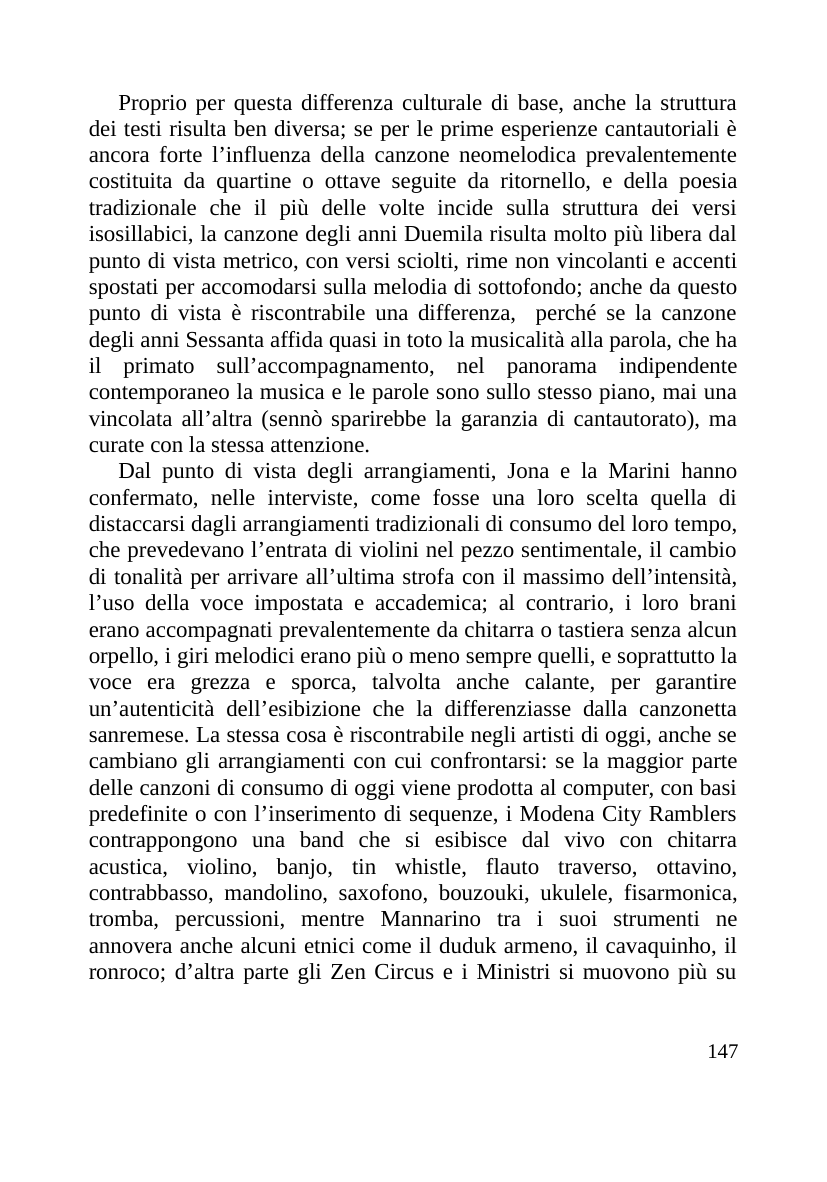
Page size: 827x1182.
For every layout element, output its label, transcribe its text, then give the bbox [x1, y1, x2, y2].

text Proprio per questa differenza culturale di base, anche la struttura dei testi risulta ben diversa; se per le prime esperienze cantautoriali è ancora forte l’influenza della canzone neomelodica prevalentemente costituita da quartine o ottave seguite da ritornello, e della poesia tradizionale che il più delle volte incide sulla struttura dei versi isosillabici, la canzone degli anni Duemila risulta molto più libera dal punto di vista metrico, con versi sciolti, rime non vincolanti e accenti spostati per accomodarsi sulla melodia di sottofondo; anche da questo punto di vista è riscontrabile una differenza, perché se la canzone degli anni Sessanta affida quasi in toto la musicalità alla parola, che ha il primato sull’accompagnamento, nel panorama indipendente contemporaneo la musica e le parole sono sullo stesso piano, mai una vincolata all’altra (sennò sparirebbe la garanzia di cantautorato), ma curate con la stessa attenzione. [88, 88, 738, 457]
text Dal punto di vista degli arrangiamenti, Jona e la Marini hanno confermato, nelle interviste, come fosse una loro scelta quella di distaccarsi dagli arrangiamenti tradizionali di consumo del loro tempo, che prevedevano l’entrata di violini nel pezzo sentimentale, il cambio di tonalità per arrivare all’ultima strofa con il massimo dell’intensità, l’uso della voce impostata e accademica; al contrario, i loro brani erano accompagnati prevalentemente da chitarra o tastiera senza alcun orpello, i giri melodici erano più o meno sempre quelli, e soprattutto la voce era grezza e sporca, talvolta anche calante, per garantire un’autenticità dell’esibizione che la differenziasse dalla canzonetta sanremese. La stessa cosa è riscontrabile negli artisti di oggi, anche se cambiano gli arrangiamenti con cui confrontarsi: se la maggior parte delle canzoni di consumo di oggi viene prodotta al computer, con basi predefinite o con l’inserimento di sequenze, i Modena City Ramblers contrappongono una band che si esibisce dal vivo con chitarra acustica, violino, banjo, tin whistle, flauto traverso, ottavino, contrabbasso, mandolino, saxofono, bouzouki, ukulele, fisarmonica, tromba, percussioni, mentre Mannarino tra i suoi strumenti ne annovera anche alcuni etnici come il duduk armeno, il cavaquinho, il ronroco; d’altra parte gli Zen Circus e i Ministri si muovono più su [88, 457, 738, 984]
